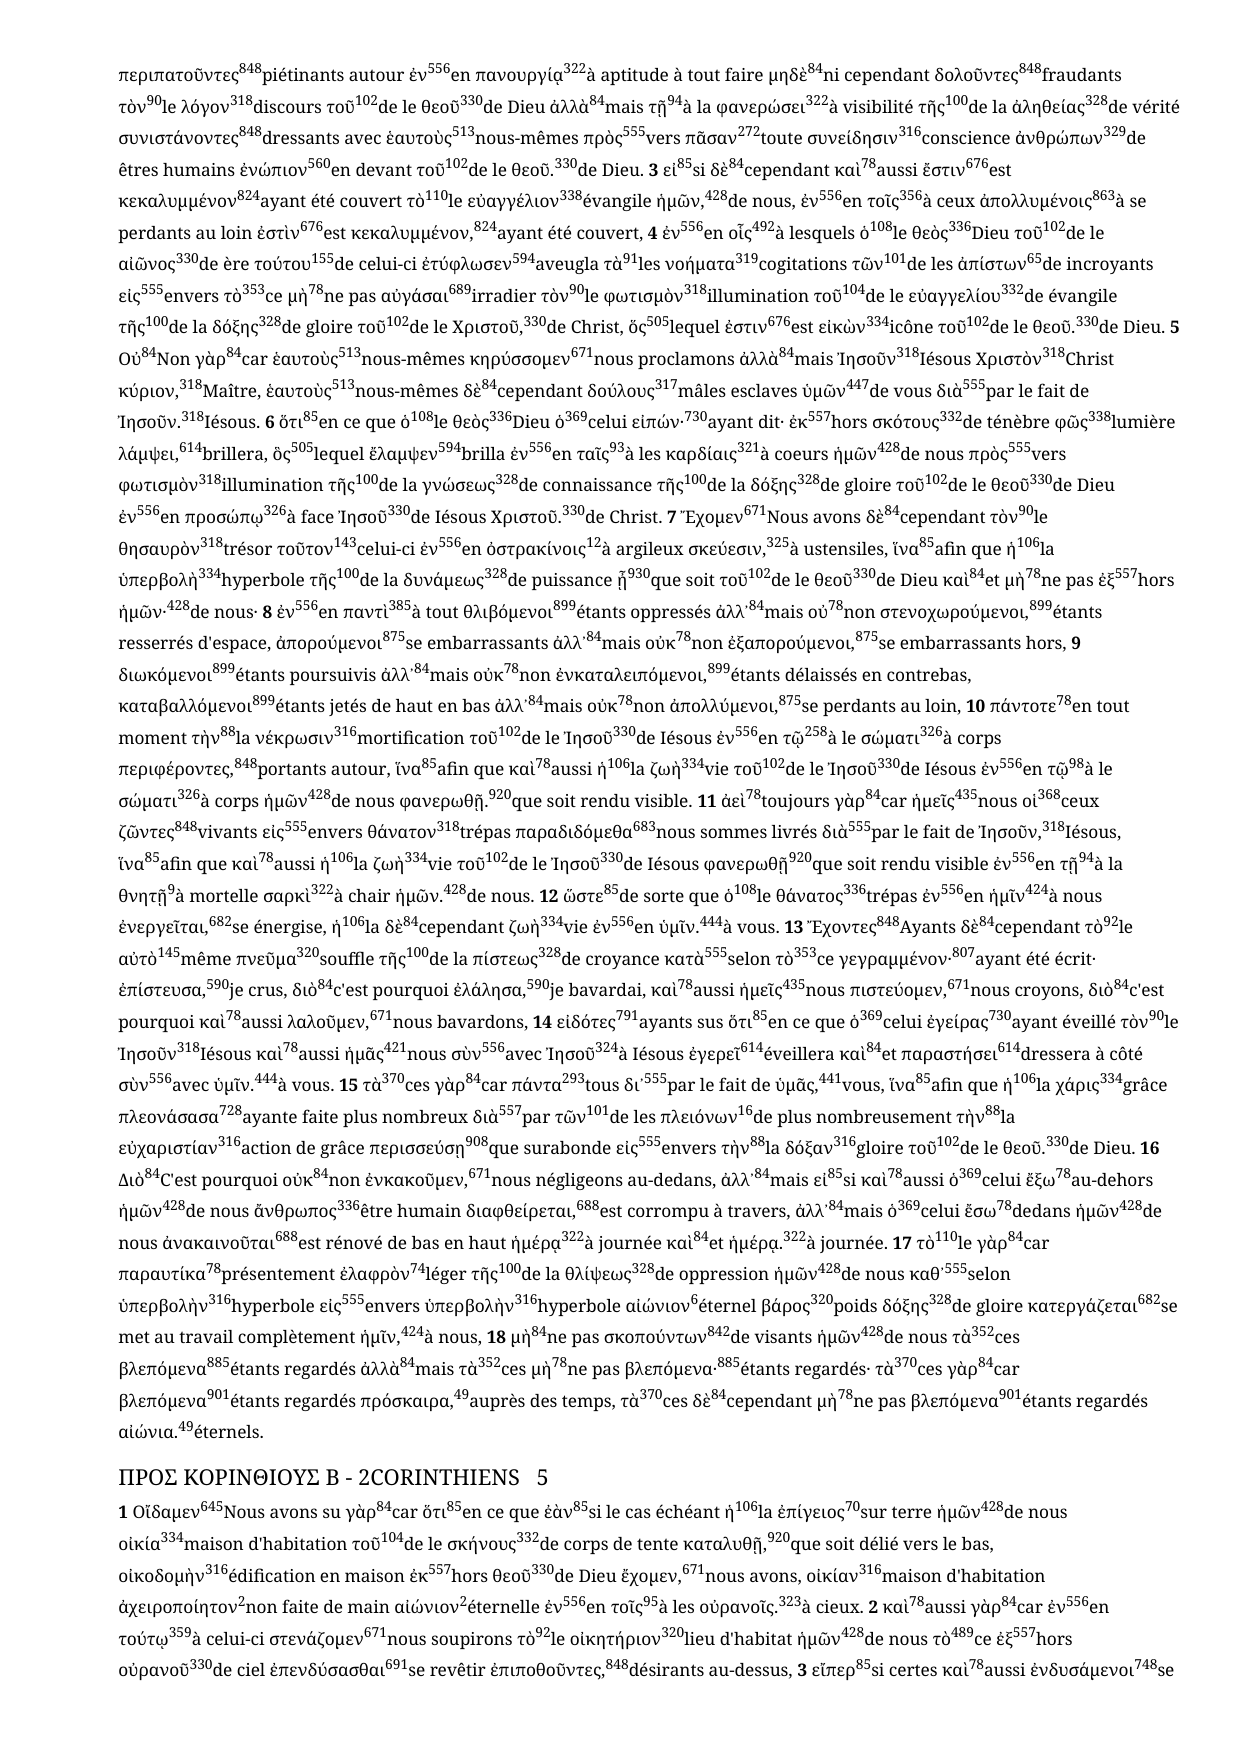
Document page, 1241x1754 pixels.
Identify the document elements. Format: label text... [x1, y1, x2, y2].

text 1 Οἴδαμεν645Nous avons su γὰρ84car ὅτι85en ce que ἐὰν85si le cas échéant ἡ106la ἐπίγειος70sur terre ἡμῶν428de nous οἰκία334maison d'habitation τοῦ104de le σκήνους332de corps de tente καταλυθῇ,920que soit délié vers le bas, οἰκοδομὴν316édification en maison ἐκ557hors θεοῦ330de Dieu ἔχομεν,671nous avons, οἰκίαν316maison d'habitation ἀχειροποίητον2non faite de main αἰώνιον2éternelle ἐν556en τοῖς95à les οὐρανοῖς.323à cieux. 2 καὶ78aussi γὰρ84car ἐν556en τούτῳ359à celui-ci στενάζομεν671nous soupirons τὸ92le οἰκητήριον320lieu d'habitat ἡμῶν428de nous τὸ489ce ἐξ557hors οὐρανοῦ330de ciel ἐπενδύσασθαι691se revêtir ἐπιποθοῦντες,848désirants au-dessus, 3 εἴπερ85si certes καὶ78aussi ἐνδυσάμενοι748se ayants habillés οὐ78non γυμνοὶ47nus εὑρεθησόμεθα.622nous serons trouvé. 4 καὶ78aussi γὰρ84car οἱ368ceux ὄντες848étants ἐν556en τῷ98à le σκήνει326à corps de tente στενάζομεν671nous soupirons βαρούμενοι,899étants alourdis, ἐφ᾽556sur ᾧ495à lequel οὐ84non θέλομεν671nous voulons ἐκδύσασθαι691se dévêtir ἀλλ᾽84mais ἐπενδύσασθαι,691se revêtir, ἵνα85afin que καταποθῇ920que soit avalé τὸ110le θνητὸν74mortel ὑπὸ557sous τῆς100de la ζωῆς.328de vie. 5 ὁ369celui δὲ84cependant κατεργασάμενος749se ayant mis au travail complètement ἡμᾶς421nous εἰς555envers αὐτὸ353même τοῦτο145celui-ci θεός,336Dieu, ὁ369celui δοὺς730ayant donné ἡμῖν424à nous τὸν90le ἀρραβῶνα318arrhe τοῦ104de le πνεύματος.332de souffle. 6 Θαρροῦντες848Encourageants οὖν84donc πάντοτε78en tout moment καὶ84et εἰδότες791ayants sus ὅτι85en ce que ἐνδημοῦντες848immigrants ἐν556en τῷ98à le σώματι326à corps ἐκδημοῦμεν671nous émigrons ἀπὸ557au loin τοῦ102de le κυρίου·330de Maître· 7 διὰ557par πίστεως328de croyance γὰρ84car περιπατοῦμεν,671nous piétinons autour, οὐ78non διὰ557par εἴδους·332de aspect· 8 θαρροῦμεν671nous encourageons δὲ84cependant καὶ84et εὐδοκοῦμεν671nous estimons en bien μᾶλλον78davantage ἐκδημῆσαι689émigrer ἐκ557hors τοῦ104de le σώματος332de corps καὶ84et ἐνδημῆσαι689immigrer πρὸς555vers τὸν90le κύριον.318Maître. 9 διὸ84c'est pourquoi καὶ78aussi φιλοτιμούμεθα,677nous nous affectionnons valoriser, εἴτε84soit ἐνδημοῦντες848immigrants εἴτε84soit ἐκδημοῦντες,848émigrants, εὐάρεστοι47bien agréables αὐτῷ465à lui εἶναι.698être. 10 τοὺς350ceux γὰρ84car πάντας273tous ἡμᾶς421nous φανερωθῆναι692être rendu visible δεῖ676attache de lien ἔμπροσθεν560en devers τοῦ104de le βήματος332de estrade τοῦ102de le Χριστοῦ,330de Christ, ἵνα85afin que κομίσηται914que se prenne soigneusement ἕκαστος395chacun τὰ352ces διὰ557par τοῦ104de le σώματος332de corps πρὸς555vers ἃ488lesquels ἔπραξεν,594pratiqua, εἴτε84soit ἀγαθὸν56bon εἴτε84soit κακὸν.74malicieux. 11 Εἰδότες791Ayants sus οὖν84donc τὸν90le φόβον318effroi τοῦ102de le κυρίου330de Maître ἀνθρώπους317êtres humains πείθομεν,671nous persuadons, θεῷ324à Dieu δὲ84cependant πεφανερώμεθα·657nous avons été rendus visible· ἐλπίζω672j'espère δὲ84cependant καὶ78aussi ἐν556en ταῖς93à les συνειδήσεσιν321à consciences ὑμῶν447de vous πεφανερῶσθαι.697avoir été rendu visible. 12 οὐ78non πάλιν78de nouveau ἑαυτοὺς513nous-mêmes συνιστάνομεν671nous dressons avec ὑμῖν444à vous ἀλλὰ84mais ἀφορμὴν316occasion διδόντες848donnants ὑμῖν444à vous καυχήματος332de vantardise ὑπὲρ557au-dessus ἡμῶν,428de nous, ἵνα85afin que ἔχητε927que vous ayez πρὸς555vers τοὺς350ceux ἐν556en προσώπῳ326à face καυχωμένους857se vantants καὶ84et μὴ78ne pas ἐν556en καρδίᾳ.322à coeur. 13 εἴτε84soit γὰρ84car ἐξέστημεν,589nous extasiâmes, θεῷ·324à Dieu· εἴτε84soit σωφρονοῦμεν,671nous sommes sain d'émotion, ὑμῖν.444à vous. 14 ἡ106la γὰρ84car ἀγάπη334amour τοῦ102de le Χριστοῦ330de Christ συνέχει676tient ensemble ἡμᾶς,421nous, κρίναντας715ayants jugés τοῦτο,353celui-ci, ὅτι85en ce que εἷς72un ὑπὲρ557au-dessus πάντων388de tous ἀπέθανεν,594mourut loin, ἄρα78par conséquent οἱ368ceux πάντες291tous ἀπέθανον·593moururent loin· 15 καὶ84et ὑπὲρ557au-dessus πάντων388de tous ἀπέθανεν,594mourut loin, ἵνα85afin que οἱ368ceux ζῶντες848vivants μηκέτι78ne pas plus ἑαυτοῖς539à eux-mêmes ζῶσιν929que vivent ἀλλὰ84mais τῷ357à celui ὑπὲρ557au-dessus αὐτῶν470de eux ἀποθανόντι722à ayant mort loin καὶ84et ἐγερθέντι.757à ayant été éveillé. 16 Ὥστε85De sorte que ἡμεῖς435nous ἀπὸ557au loin τοῦ363de celui νῦν78maintenant οὐδένα378aucun οἴδαμεν645nous avons su κατὰ555selon σάρκα·316chair· εἰ85si καὶ78aussi ἐγνώκαμεν645nous avons connu κατὰ555selon σάρκα316chair Χριστόν,318Christ, ἀλλὰ84mais νῦν78maintenant οὐκέτι78non plus γινώσκομεν.671nous connaissons. 17 ὥστε85de sorte que εἴ85si τις395un quelconque ἐν556en Χριστῷ,324à Christ, καινὴ21nouvelle κτίσις·334création· τὰ109les ἀρχαῖα73originaires παρῆλθεν,594passa à côté, ἰδοὺ311voici γέγονεν650a devenu καινά.73nouveaux. 18 τὰ370ces δὲ84cependant πάντα293tous ἐκ557hors τοῦ102de le θεοῦ330de Dieu τοῦ363de celui καταλλάξαντος725de ayant échangé de haut en bas ἡμᾶς421nous ἑαυτῷ540à lui-même διὰ557par Χριστοῦ330de Christ καὶ84et δόντος725de ayant donné ἡμῖν424à nous τὴν88la διακονίαν316service τῆς100de la καταλλαγῆς,328de réconciliation, 19 ὡς78comme ὅτι85en ce que θεὸς336Dieu ἦν633était ἐν556en Χριστῷ324à Christ κόσμον318monde καταλλάσσων849échangeant de haut en bas ἑαυτῷ,540à lui-même, μὴ78ne pas λογιζόμενος876se calculant αὐτοῖς464à eux τὰ91les παραπτώματα319chutes à côté αὐτῶν470de eux καὶ84et θέμενος749se ayant posé ἐν556en ἡμῖν424à nous τὸν90le λόγον318discours τῆς100de la καταλλαγῆς.328de réconciliation. 20 Ὑπὲρ557Au-dessus Χριστοῦ330de Christ οὖν84donc πρεσβεύομεν671nous sommes ancien ὡς85comme τοῦ102de le θεοῦ330de Dieu παρακαλοῦντος843de appelant à côté δι᾽557par ἡμῶν·428de nous· δεόμεθα677nous nous attachons de lien ὑπὲρ557au-dessus Χριστοῦ,330de Christ, καταλλάγητε570soyez échangés de haut en bas τῷ96à le θεῷ.324à Dieu. 21 τὸν351celui μὴ78ne pas γνόντα716ayant connu ἁμαρτίαν316péché ὑπὲρ557au-dessus ἡμῶν428de nous ἁμαρτίαν316péché ἐποίησεν,594fit, ἵνα85afin que ἡμεῖς435nous γενώμεθα909que nous nous devenions δικαιοσύνη334justice θεοῦ330de Dieu ἐν556en αὐτῷ.465à lui. [118, 1497, 1181, 1682]
text ΠΡΟΣ ΚΟΡΙΝΘΙΟΥΣ Β - 2CORINTHIENS 5 [118, 1462, 1181, 1492]
text 1 Διὰ555Par le fait de τοῦτο,353celui-ci, ἔχοντες848ayants τὴν88la διακονίαν316service ταύτην141celle-ci καθὼς78de haut en bas comme ἠλεήθημεν,603nous fûmes fait miséricorde, οὐκ78non ἐνκακοῦμεν.671nous négligeons au-dedans. 2 ἀλλὰ84mais ἀπειπάμεθα595nous nous dîmes au loin τὰ91les κρυπτὰ55cachés τῆς100de la αἰσχύνης,328de honte, μὴ84ne pas περιπατοῦντες848piétinants autour ἐν556en πανουργίᾳ322à aptitude à tout faire μηδὲ84ni cependant δολοῦντες848fraudants τὸν90le λόγον318discours τοῦ102de le θεοῦ330de Dieu ἀλλὰ84mais τῇ94à la φανερώσει322à visibilité τῆς100de la ἀληθείας328de vérité συνιστάνοντες848dressants avec ἑαυτοὺς513nous-mêmes πρὸς555vers πᾶσαν272toute συνείδησιν316conscience ἀνθρώπων329de êtres humains ἐνώπιον560en devant τοῦ102de le θεοῦ.330de Dieu. 3 εἰ85si δὲ84cependant καὶ78aussi ἔστιν676est κεκαλυμμένον824ayant été couvert τὸ110le εὐαγγέλιον338évangile ἡμῶν,428de nous, ἐν556en τοῖς356à ceux ἀπολλυμένοις863à se perdants au loin ἐστὶν676est κεκαλυμμένον,824ayant été couvert, 4 ἐν556en οἷς492à lesquels ὁ108le θεὸς336Dieu τοῦ102de le αἰῶνος330de ère τούτου155de celui-ci ἐτύφλωσεν594aveugla τὰ91les νοήματα319cogitations τῶν101de les ἀπίστων65de incroyants εἰς555envers τὸ353ce μὴ78ne pas αὐγάσαι689irradier τὸν90le φωτισμὸν318illumination τοῦ104de le εὐαγγελίου332de évangile τῆς100de la δόξης328de gloire τοῦ102de le Χριστοῦ,330de Christ, ὅς505lequel ἐστιν676est εἰκὼν334icône τοῦ102de le θεοῦ.330de Dieu. 5 Οὐ84Non γὰρ84car ἑαυτοὺς513nous-mêmes κηρύσσομεν671nous proclamons ἀλλὰ84mais Ἰησοῦν318Iésous Χριστὸν318Christ κύριον,318Maître, ἑαυτοὺς513nous-mêmes δὲ84cependant δούλους317mâles esclaves ὑμῶν447de vous διὰ555par le fait de Ἰησοῦν.318Iésous. 6 ὅτι85en ce que ὁ108le θεὸς336Dieu ὁ369celui εἰπών·730ayant dit· ἐκ557hors σκότους332de ténèbre φῶς338lumière λάμψει,614brillera, ὃς505lequel ἔλαμψεν594brilla ἐν556en ταῖς93à les καρδίαις321à coeurs ἡμῶν428de nous πρὸς555vers φωτισμὸν318illumination τῆς100de la γνώσεως328de connaissance τῆς100de la δόξης328de gloire τοῦ102de le θεοῦ330de Dieu ἐν556en προσώπῳ326à face Ἰησοῦ330de Iésous Χριστοῦ.330de Christ. 7 Ἔχομεν671Nous avons δὲ84cependant τὸν90le θησαυρὸν318trésor τοῦτον143celui-ci ἐν556en ὀστρακίνοις12à argileux σκεύεσιν,325à ustensiles, ἵνα85afin que ἡ106la ὑπερβολὴ334hyperbole τῆς100de la δυνάμεως328de puissance ᾖ930que soit τοῦ102de le θεοῦ330de Dieu καὶ84et μὴ78ne pas ἐξ557hors ἡμῶν·428de nous· 8 ἐν556en παντὶ385à tout θλιβόμενοι899étants oppressés ἀλλ᾽84mais οὐ78non στενοχωρούμενοι,899étants resserrés d'espace, ἀπορούμενοι875se embarrassants ἀλλ᾽84mais οὐκ78non ἐξαπορούμενοι,875se embarrassants hors, 9 διωκόμενοι899étants poursuivis ἀλλ᾽84mais οὐκ78non ἐνκαταλειπόμενοι,899étants délaissés en contrebas, καταβαλλόμενοι899étants jetés de haut en bas ἀλλ᾽84mais οὐκ78non ἀπολλύμενοι,875se perdants au loin, 10 πάντοτε78en tout moment τὴν88la νέκρωσιν316mortification τοῦ102de le Ἰησοῦ330de Iésous ἐν556en τῷ258à le σώματι326à corps περιφέροντες,848portants autour, ἵνα85afin que καὶ78aussi ἡ106la ζωὴ334vie τοῦ102de le Ἰησοῦ330de Iésous ἐν556en τῷ98à le σώματι326à corps ἡμῶν428de nous φανερωθῇ.920que soit rendu visible. 11 ἀεὶ78toujours γὰρ84car ἡμεῖς435nous οἱ368ceux ζῶντες848vivants εἰς555envers θάνατον318trépas παραδιδόμεθα683nous sommes livrés διὰ555par le fait de Ἰησοῦν,318Iésous, ἵνα85afin que καὶ78aussi ἡ106la ζωὴ334vie τοῦ102de le Ἰησοῦ330de Iésous φανερωθῇ920que soit rendu visible ἐν556en τῇ94à la θνητῇ9à mortelle σαρκὶ322à chair ἡμῶν.428de nous. 12 ὥστε85de sorte que ὁ108le θάνατος336trépas ἐν556en ἡμῖν424à nous ἐνεργεῖται,682se énergise, ἡ106la δὲ84cependant ζωὴ334vie ἐν556en ὑμῖν.444à vous. 13 Ἔχοντες848Ayants δὲ84cependant τὸ92le αὐτὸ145même πνεῦμα320souffle τῆς100de la πίστεως328de croyance κατὰ555selon τὸ353ce γεγραμμένον·807ayant été écrit· ἐπίστευσα,590je crus, διὸ84c'est pourquoi ἐλάλησα,590je bavardai, καὶ78aussi ἡμεῖς435nous πιστεύομεν,671nous croyons, διὸ84c'est pourquoi καὶ78aussi λαλοῦμεν,671nous bavardons, 14 εἰδότες791ayants sus ὅτι85en ce que ὁ369celui ἐγείρας730ayant éveillé τὸν90le Ἰησοῦν318Iésous καὶ78aussi ἡμᾶς421nous σὺν556avec Ἰησοῦ324à Iésous ἐγερεῖ614éveillera καὶ84et παραστήσει614dressera à côté σὺν556avec ὑμῖν.444à vous. 15 τὰ370ces γὰρ84car πάντα293tous δι᾽555par le fait de ὑμᾶς,441vous, ἵνα85afin que ἡ106la χάρις334grâce πλεονάσασα728ayante faite plus nombreux διὰ557par τῶν101de les πλειόνων16de plus nombreusement τὴν88la εὐχαριστίαν316action de grâce περισσεύσῃ908que surabonde εἰς555envers τὴν88la δόξαν316gloire τοῦ102de le θεοῦ.330de Dieu. 16 Διὸ84C'est pourquoi οὐκ84non ἐνκακοῦμεν,671nous négligeons au-dedans, ἀλλ᾽84mais εἰ85si καὶ78aussi ὁ369celui ἔξω78au-dehors ἡμῶν428de nous ἄνθρωπος336être humain διαφθείρεται,688est corrompu à travers, ἀλλ᾽84mais ὁ369celui ἔσω78dedans ἡμῶν428de nous ἀνακαινοῦται688est rénové de bas en haut ἡμέρᾳ322à journée καὶ84et ἡμέρᾳ.322à journée. 17 τὸ110le γὰρ84car παραυτίκα78présentement ἐλαφρὸν74léger τῆς100de la θλίψεως328de oppression ἡμῶν428de nous καθ᾽555selon ὑπερβολὴν316hyperbole εἰς555envers ὑπερβολὴν316hyperbole αἰώνιον6éternel βάρος320poids δόξης328de gloire κατεργάζεται682se met au travail complètement ἡμῖν,424à nous, 18 μὴ84ne pas σκοπούντων842de visants ἡμῶν428de nous τὰ352ces βλεπόμενα885étants regardés ἀλλὰ84mais τὰ352ces μὴ78ne pas βλεπόμενα·885étants regardés· τὰ370ces γὰρ84car βλεπόμενα901étants regardés πρόσκαιρα,49auprès des temps, τὰ370ces δὲ84cependant μὴ78ne pas βλεπόμενα901étants regardés αἰώνια.49éternels. [118, 59, 1181, 1444]
